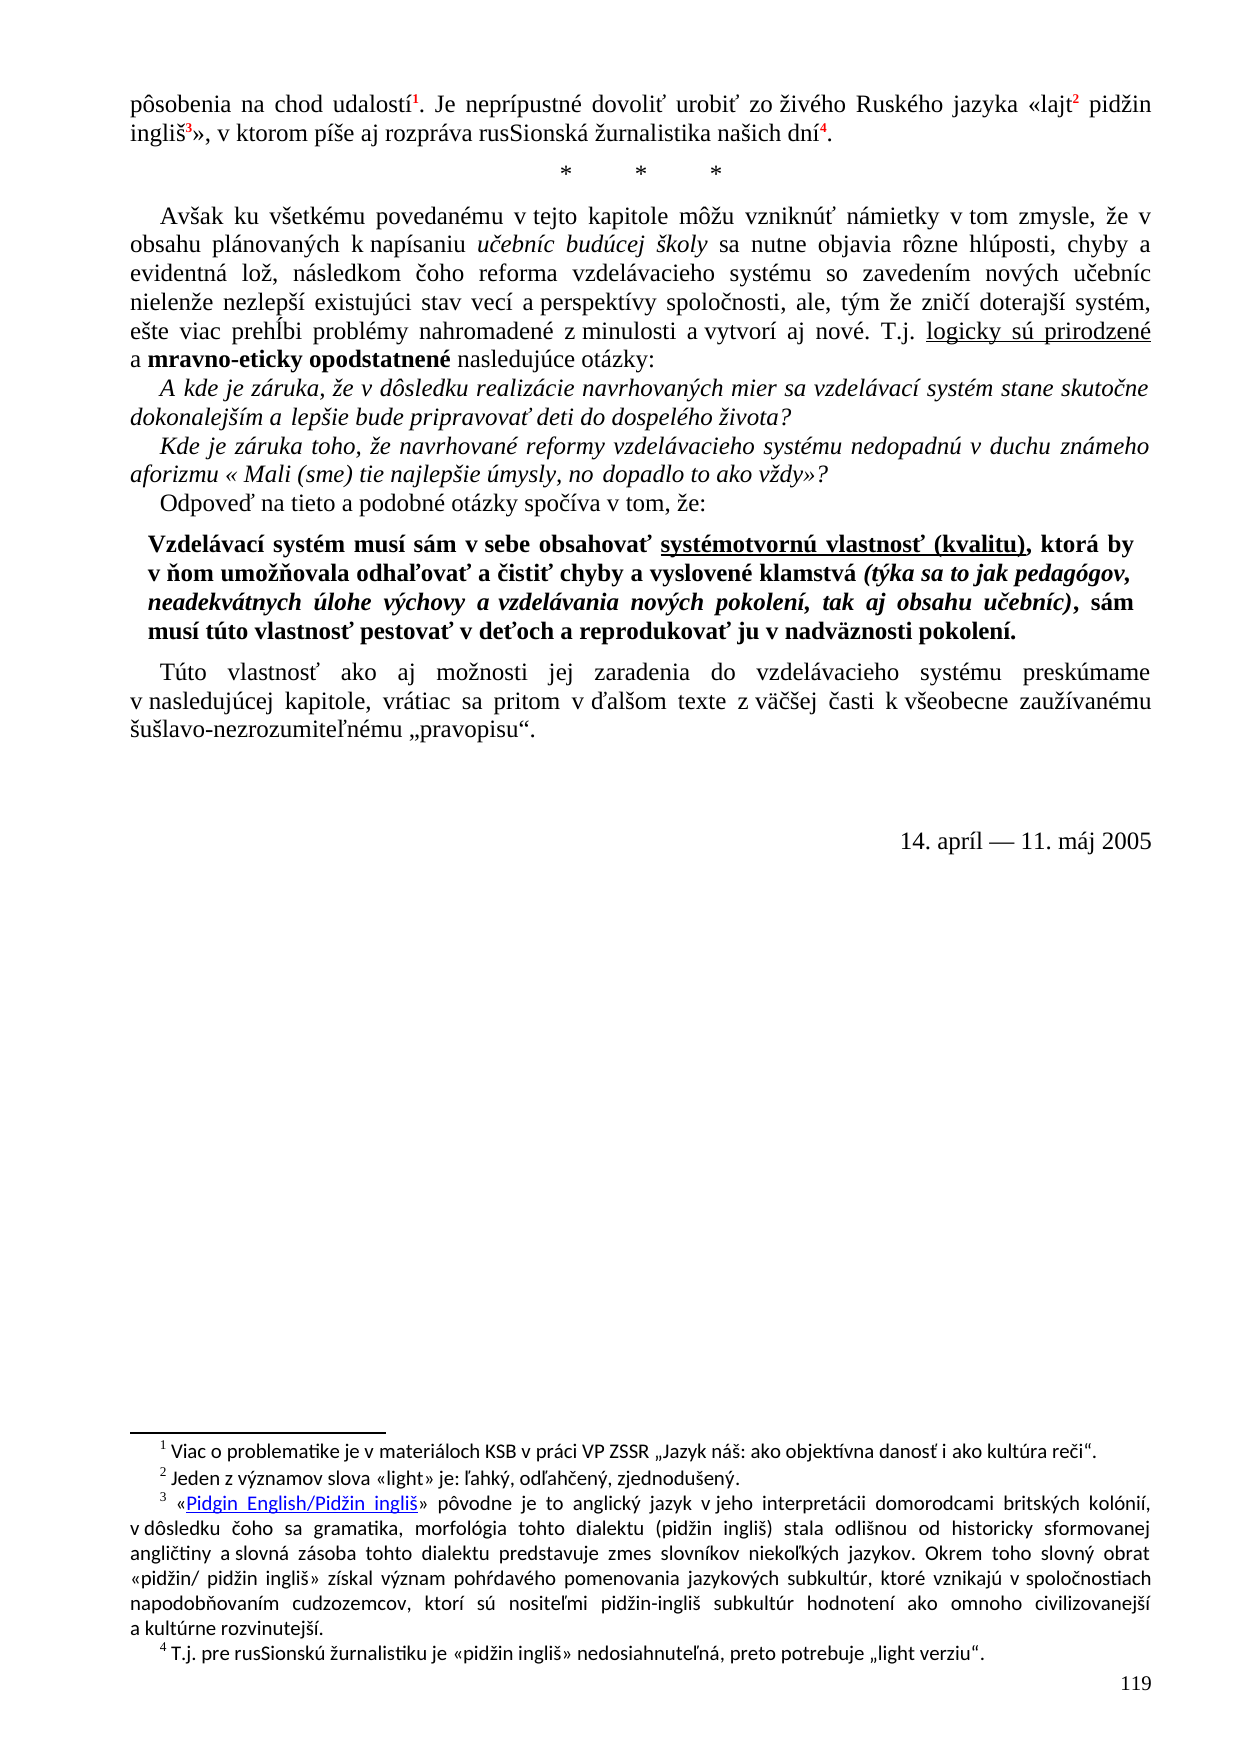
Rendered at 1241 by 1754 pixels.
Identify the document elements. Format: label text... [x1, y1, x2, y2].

text «Pidgin English/Pidžin ingliš» pôvodne je to anglický jazyk v jeho interpretácii domorodcami britských kolónií, v dôsledku čoho sa gramatika, morfológia tohto dialektu (pidžin ingliš) stala odlišnou od historicky sformovanej angličtiny a slovná zásoba tohto dialektu predstavuje zmes slovníkov niekoľkých jazykov. Okrem toho slovný obrat «pidžin/ pidžin ingliš» získal význam pohŕdavého pomenovania jazykových subkultúr, ktoré vznikajú v spoločnostiach napodobňovaním cudzozemcov, ktorí sú nositeľmi pidžin-ingliš subkultúr hodnotení ako omnoho civilizovanejší a kultúrne rozvinutejší. [130, 1490, 1152, 1640]
text Kde je záruka toho, že navrhované reformy vzdelávacieho systému nedopadnú v duchu známeho aforizmu « Mali (sme) tie najlepšie úmysly, no dopadlo to ako vždy»? [130, 431, 1152, 488]
text Odpoveď na tieto a podobné otázky spočíva v tom, že: [130, 488, 1152, 517]
text * * * [130, 159, 1152, 188]
text A kde je záruka, že v dôsledku realizácie navrhovaných mier sa vzdelávací systém stane skutočne dokonalejším a lepšie bude pripravovať deti do dospelého života? [130, 373, 1152, 431]
text Avšak ku všetkému povedanému v tejto kapitole môžu vzniknúť námietky v tom zmysle, že v obsahu plánovaných k napísaniu učebníc budúcej školy sa nutne objavia rôzne hlúposti, chyby a evidentná lož, následkom čoho reforma vzdelávacieho systému so zavedením nových učebníc nielenže nezlepší existujúci stav vecí a perspektívy spoločnosti, ale, tým že zničí doterajší systém, ešte viac prehĺbi problémy nahromadené z minulosti a vytvorí aj nové. T.j. logicky sú prirodzené a mravno-eticky opodstatnené nasledujúce otázky: [130, 201, 1152, 373]
text T.j. pre rusSionskú žurnalistiku je «pidžin ingliš» nedosiahnuteľná, preto potrebuje „light verziu“. [130, 1640, 1152, 1665]
text Túto vlastnosť ako aj možnosti jej zaradenia do vzdelávacieho systému preskúmame v nasledujúcej kapitole, vrátiac sa pritom v ďalšom texte z väčšej časti k všeobecne zaužívanému šušlavo-nezrozumiteľnému „pravopisu“. [130, 657, 1152, 743]
text Vzdelávací systém musí sám v sebe obsahovať systémotvornú vlastnosť (kvalitu), ktorá by v ňom umožňovala odhaľovať a čistiť chyby a vyslovené klamstvá (týka sa to jak pedagógov, neadekvátnych úlohe výchovy a vzdelávania nových pokolení, tak aj obsahu učebníc), sám musí túto vlastnosť pestovať v deťoch a reprodukovať ju v nadväznosti pokolení. [148, 529, 1134, 644]
text Jeden z významov slova «light» je: ľahký, odľahčený, zjednodušený. [130, 1464, 1152, 1490]
text pôsobenia na chod udalostí. Je neprípustné dovoliť urobiť zo živého Ruského jazyka «lajt pidžin ingliš», v ktorom píše aj rozpráva rusSionská žurnalistika našich dní. [130, 89, 1152, 147]
text Viac o problematike je v materiáloch KSB v práci VP ZSSR „Jazyk náš: ako objektívna danosť i ako kultúra reči“. [130, 1439, 1152, 1464]
text 14. apríl — 11. máj 2005 [130, 826, 1152, 854]
